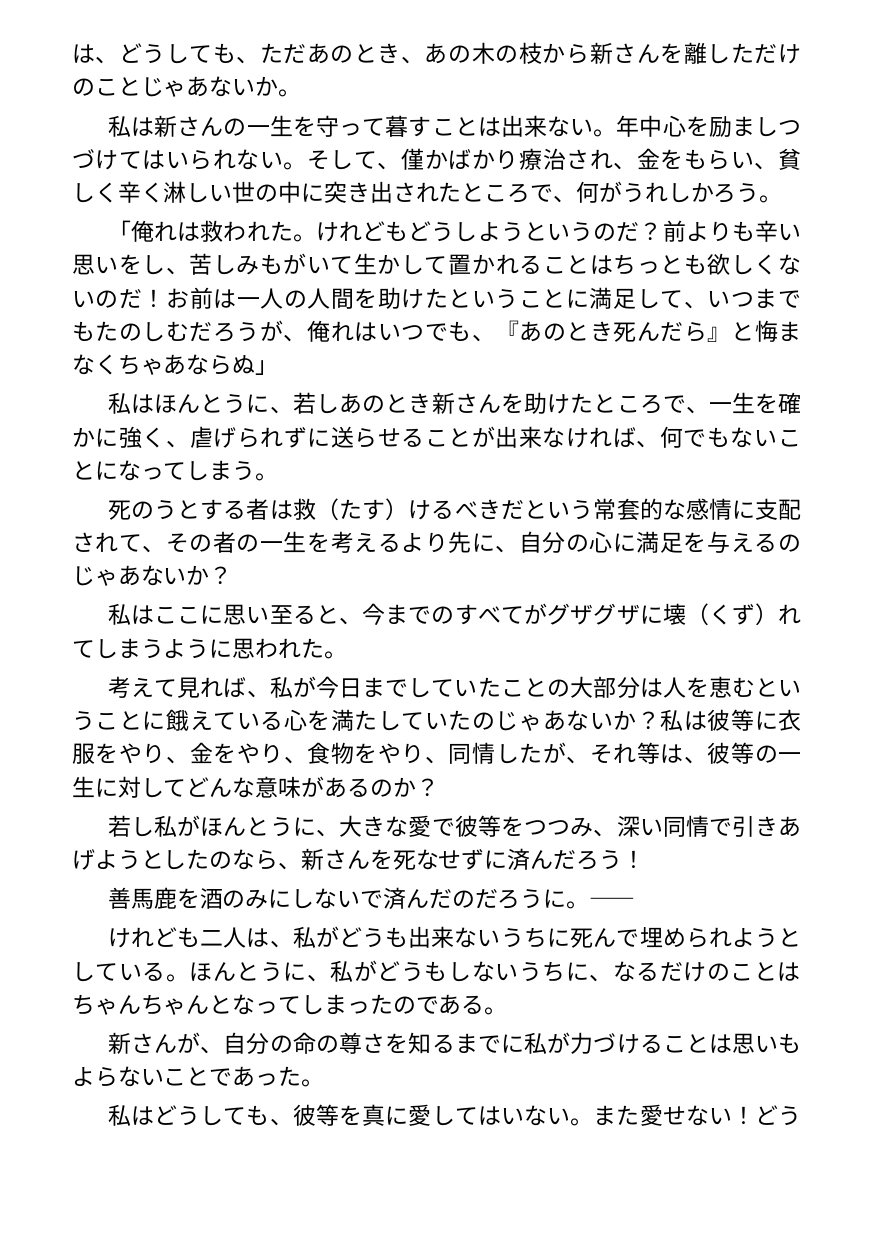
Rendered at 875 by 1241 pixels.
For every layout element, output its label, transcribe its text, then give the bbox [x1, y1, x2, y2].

text 死のうとする者は救（たす）けるべきだという常套的な感情に支配されて、その者の一生を考えるより先に、自分の心に満足を与えるのじゃあないか？ [72, 492, 802, 591]
text 善馬鹿を酒のみにしないで済んだのだろうに。―― [72, 881, 802, 914]
text 考えて見れば、私が今日までしていたことの大部分は人を恵むということに餓えている心を満たしていたのじゃあないか？私は彼等に衣服をやり、金をやり、食物をやり、同情したが、それ等は、彼等の一生に対してどんな意味があるのか？ [72, 670, 802, 803]
text 私はここに思い至ると、今までのすべてがグザグザに壊（くず）れてしまうように思われた。 [72, 597, 802, 664]
text けれども二人は、私がどうも出来ないうちに死んで埋められようとしている。ほんとうに、私がどうもしないうちに、なるだけのことはちゃんちゃんとなってしまったのである。 [72, 920, 802, 1020]
text 私は新さんの一生を守って暮すことは出来ない。年中心を励ましつづけてはいられない。そして、僅かばかり療治され、金をもらい、貧しく辛く淋しい世の中に突き出されたところで、何がうれしかろう。 [72, 108, 802, 208]
text 「俺れは救われた。けれどもどうしようというのだ？前よりも辛い思いをし、苦しみもがいて生かして置かれることはちっとも欲しくないのだ！お前は一人の人間を助けたということに満足して、いつまでもたのしむだろうが、俺れはいつでも、『あのとき死んだら』と悔まなくちゃあならぬ」 [72, 214, 802, 380]
text 私はほんとうに、若しあのとき新さんを助けたところで、一生を確かに強く、虐げられずに送らせることが出来なければ、何でもないことになってしまう。 [72, 386, 802, 486]
text は、どうしても、ただあのとき、あの木の枝から新さんを離しただけのことじゃあないか。 [72, 36, 802, 102]
text 私はどうしても、彼等を真に愛してはいない。また愛せない！どう [72, 1098, 802, 1131]
text 若し私がほんとうに、大きな愛で彼等をつつみ、深い同情で引きあげようとしたのなら、新さんを死なせずに済んだろう！ [72, 809, 802, 875]
text 新さんが、自分の命の尊さを知るまでに私が力づけることは思いもよらないことであった。 [72, 1026, 802, 1092]
